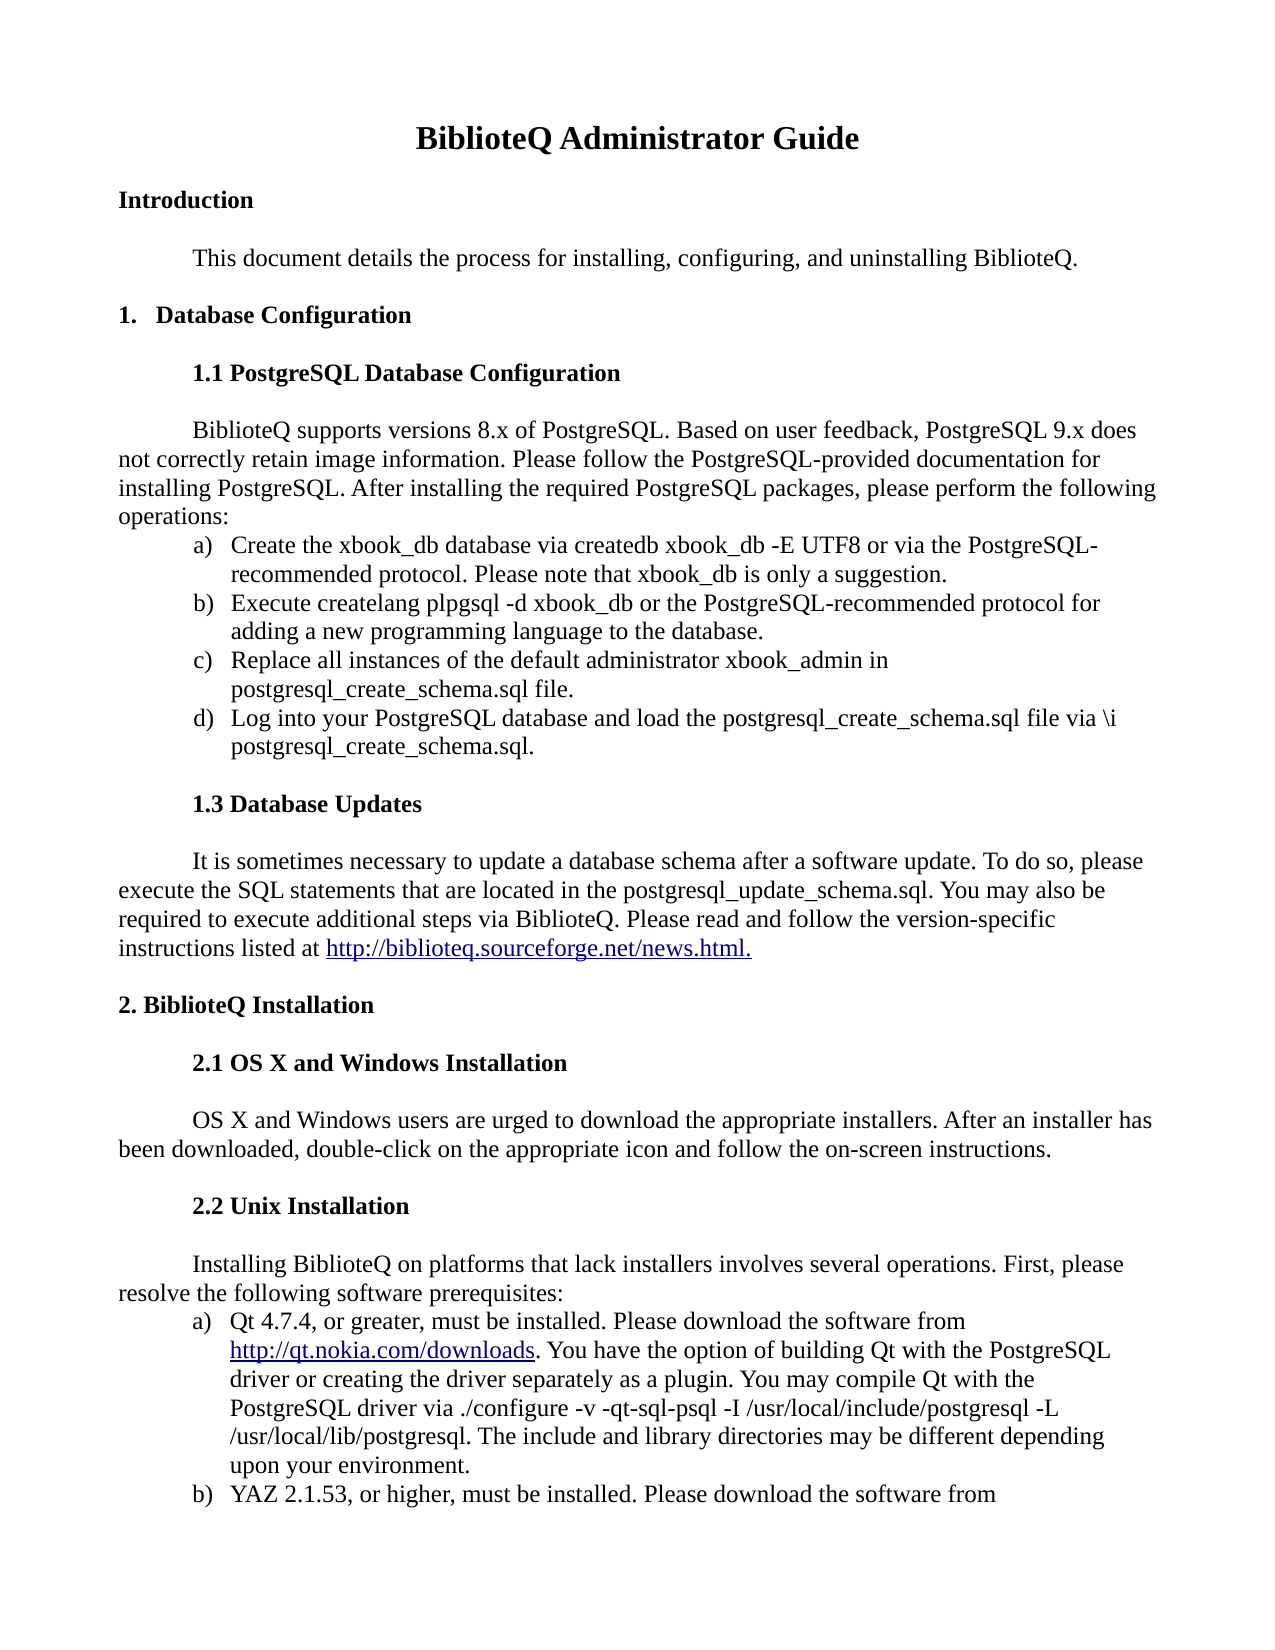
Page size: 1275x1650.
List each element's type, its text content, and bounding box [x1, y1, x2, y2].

text Introduction [118, 185, 1157, 214]
list Execute createlang plpgsql -d xbook_db or the PostgreSQL-recommended protocol for adding a new programming language to the database. [193, 588, 1157, 645]
text This document details the process for installing, configuring, and uninstalling BiblioteQ. [118, 243, 1157, 271]
text OS X and Windows users are urged to download the appropriate installers. After an installer has been downloaded, double-click on the appropriate icon and follow the on-screen instructions. [118, 1105, 1157, 1163]
text Installing BiblioteQ on platforms that lack installers involves several operations. First, please resolve the following software prerequisites: [118, 1249, 1157, 1306]
text 1.3 Database Updates [118, 789, 1157, 818]
list YAZ 2.1.53, or higher, must be installed. Please download the software from [192, 1479, 1157, 1508]
text 2.2 Unix Installation [118, 1191, 1157, 1220]
list Qt 4.7.4, or greater, must be installed. Please download the software from http://qt.nokia.com/downloads. You have the option of building Qt with the PostgreSQL driver or creating the driver separately as a plugin. You may compile Qt with the PostgreSQL driver via ./configure -v -qt-sql-psql -I /usr/local/include/postgresql -L /usr/local/lib/postgresql. The include and library directories may be different depending upon your environment. [192, 1306, 1157, 1479]
list Log into your PostgreSQL database and load the postgresql_create_schema.sql file via \i postgresql_create_schema.sql. [193, 703, 1157, 760]
list Create the xbook_db database via createdb xbook_db -E UTF8 or via the PostgreSQL-recommended protocol. Please note that xbook_db is only a suggestion. [193, 530, 1157, 588]
list Database Configuration [118, 300, 1157, 329]
text 2.1 OS X and Windows Installation [118, 1048, 1157, 1076]
text It is sometimes necessary to update a database schema after a software update. To do so, please execute the SQL statements that are located in the postgresql_update_schema.sql. You may also be required to execute additional steps via BiblioteQ. Please read and follow the version-specific instructions listed at http://biblioteq.sourceforge.net/news.html. [118, 846, 1157, 961]
text BiblioteQ supports versions 8.x of PostgreSQL. Based on user feedback, PostgreSQL 9.x does not correctly retain image information. Please follow the PostgreSQL-provided documentation for installing PostgreSQL. After installing the required PostgreSQL packages, please perform the following operations: [118, 415, 1157, 530]
text 2. BiblioteQ Installation [118, 990, 1157, 1019]
list Replace all instances of the default administrator xbook_admin in postgresql_create_schema.sql file. [193, 645, 1157, 703]
text 1.1 PostgreSQL Database Configuration [118, 358, 1157, 386]
text BiblioteQ Administrator Guide [118, 118, 1157, 156]
